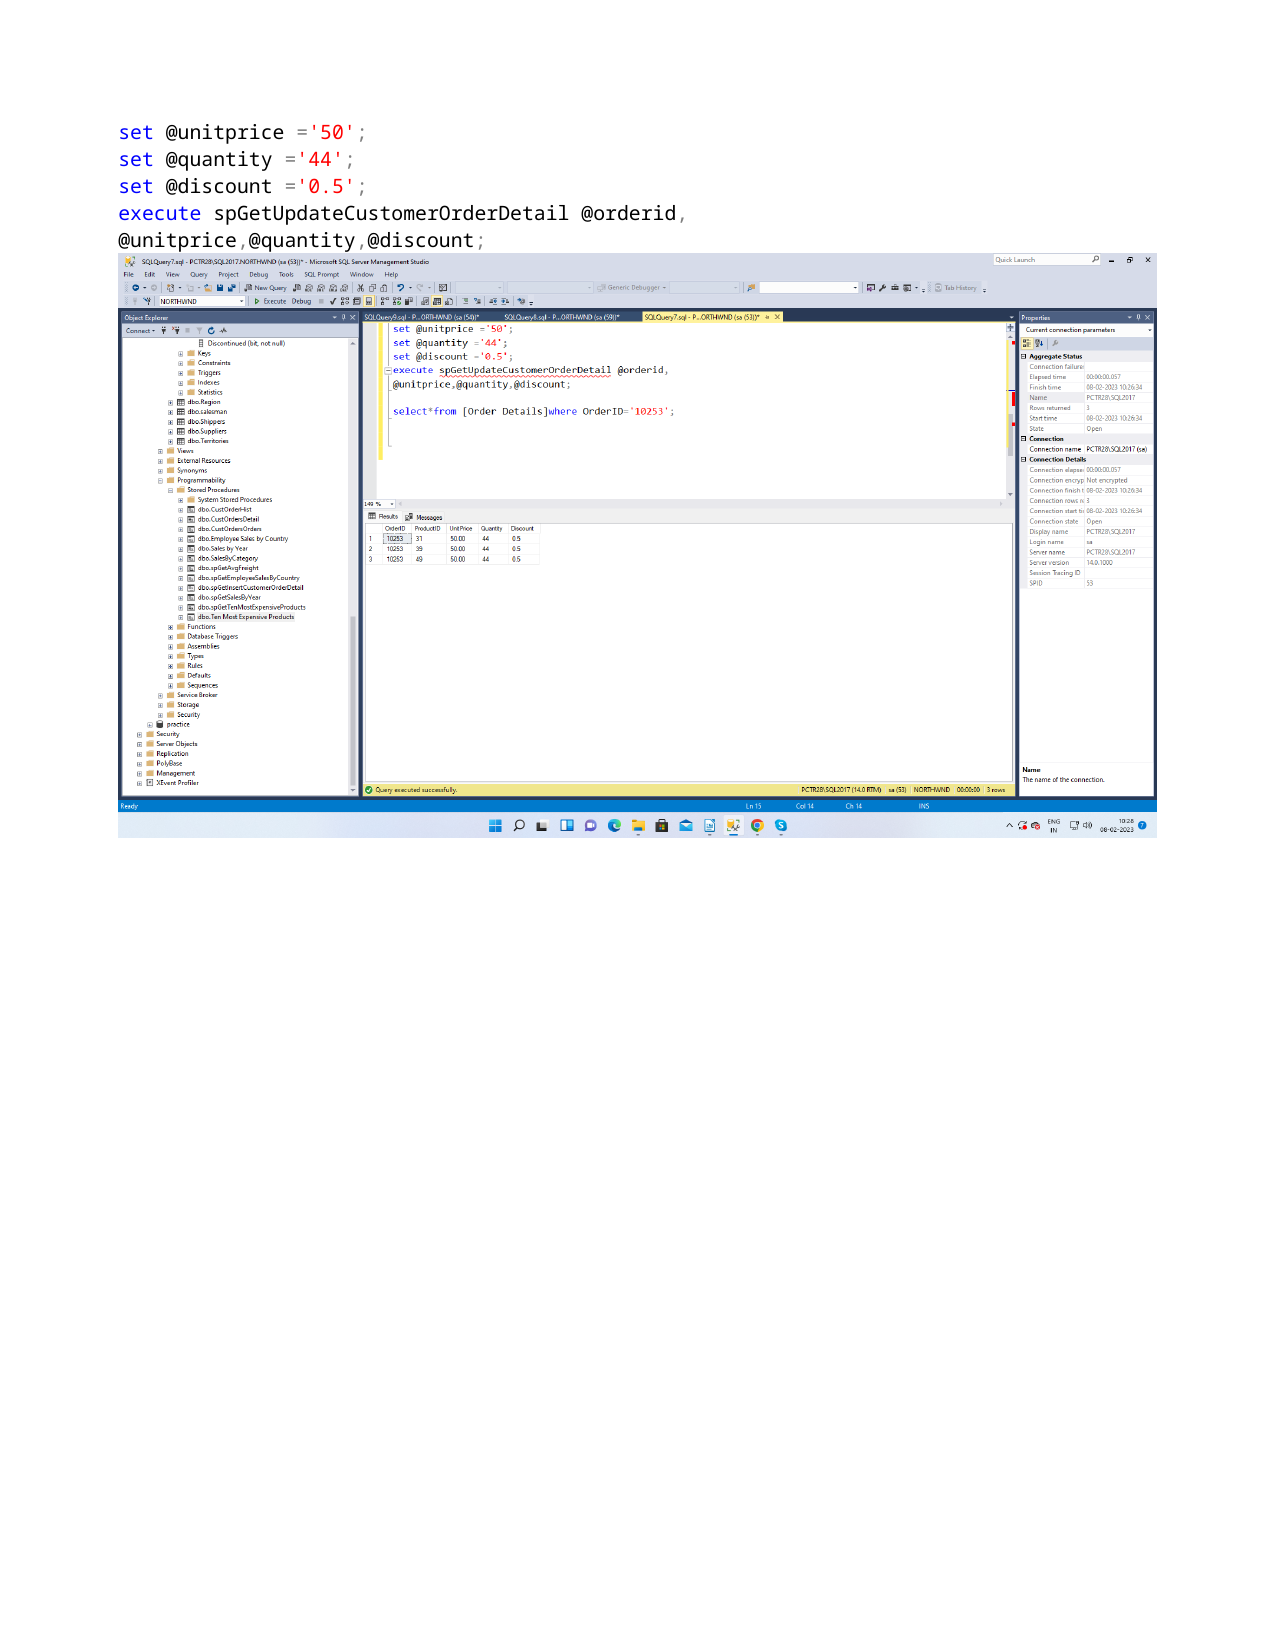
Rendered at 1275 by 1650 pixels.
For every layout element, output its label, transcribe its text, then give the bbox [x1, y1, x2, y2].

text set @unitprice ='50'; [118, 118, 1157, 145]
text @unitprice,@quantity,@discount; [118, 226, 1157, 253]
text set @discount ='0.5'; [118, 172, 1157, 199]
picture [118, 253, 1157, 838]
text execute spGetUpdateCustomerOrderDetail @orderid, [118, 199, 1157, 226]
text set @quantity ='44'; [118, 145, 1157, 172]
